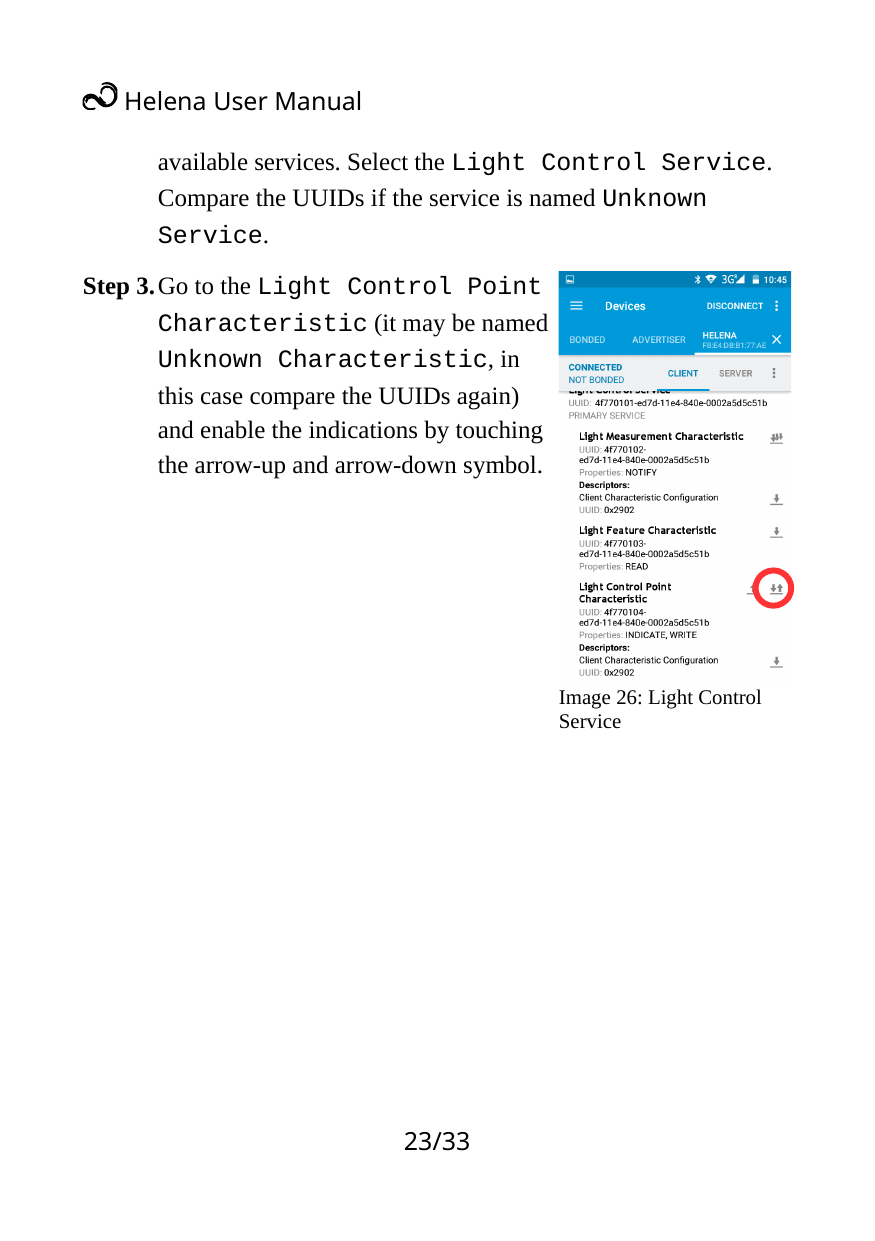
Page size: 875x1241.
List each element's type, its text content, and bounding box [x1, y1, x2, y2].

picture [558, 353, 792, 685]
picture [737, 277, 744, 283]
list available services. Select the Light Control Service. Compare the UUIDs if the service is named Unknown Service. [83, 147, 791, 251]
picture [759, 574, 788, 602]
picture [738, 303, 748, 308]
list Go to the Light Control Point Characteristic (it may be named Unknown Characteristic, in this case compare the UUIDs again) and enable the indications by touching the arrow-up and arrow-down symbol. [83, 271, 559, 733]
list Image 26: Light Control Service [559, 685, 791, 733]
picture [753, 275, 758, 283]
